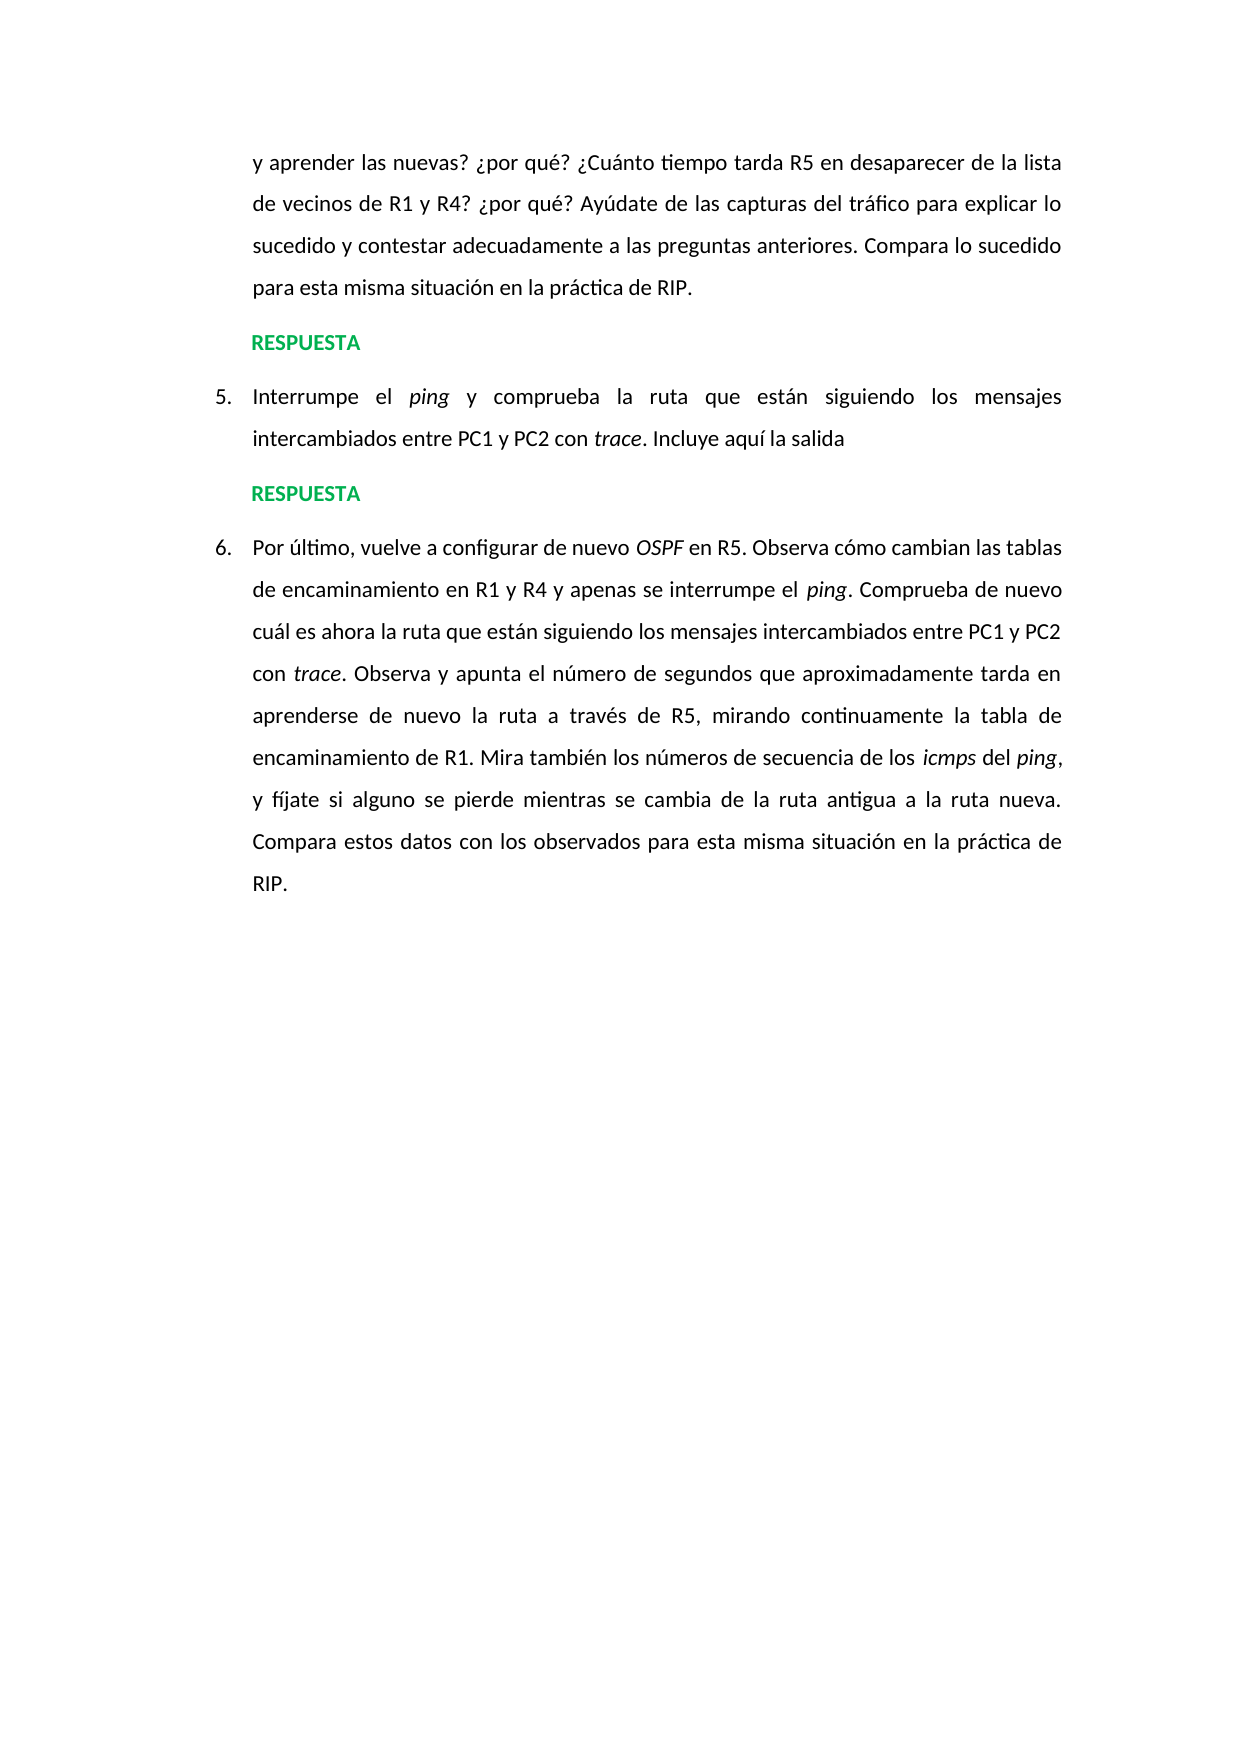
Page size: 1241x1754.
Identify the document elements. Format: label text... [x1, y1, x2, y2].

text RESPUESTA [251, 479, 1063, 507]
text RESPUESTA [251, 328, 1063, 356]
list Por último, vuelve a configurar de nuevo OSPF en R5. Observa cómo cambian las tablas de encaminamiento en R1 y R4 y apenas se interrumpe el ping. Comprueba de nuevo cuál es ahora la ruta que están siguiendo los mensajes intercambiados entre PC1 y PC2 con trace. Observa y apunta el número de segundos que aproximadamente tarda en aprenderse de nuevo la ruta a través de R5, mirando continuamente la tabla de encaminamiento de R1. Mira también los números de secuencia de los icmps del ping, y fíjate si alguno se pierde mientras se cambia de la ruta antigua a la ruta nueva. Compara estos datos con los observados para esta misma situación en la práctica de RIP. [215, 533, 1063, 897]
list Interrumpe el ping y comprueba la ruta que están siguiendo los mensajes intercambiados entre PC1 y PC2 con trace. Incluye aquí la salida [215, 382, 1063, 452]
list y aprender las nuevas? ¿por qué? ¿Cuánto tiempo tarda R5 en desaparecer de la lista de vecinos de R1 y R4? ¿por qué? Ayúdate de las capturas del tráfico para explicar lo sucedido y contestar adecuadamente a las preguntas anteriores. Compara lo sucedido para esta misma situación en la práctica de RIP. [215, 148, 1063, 302]
